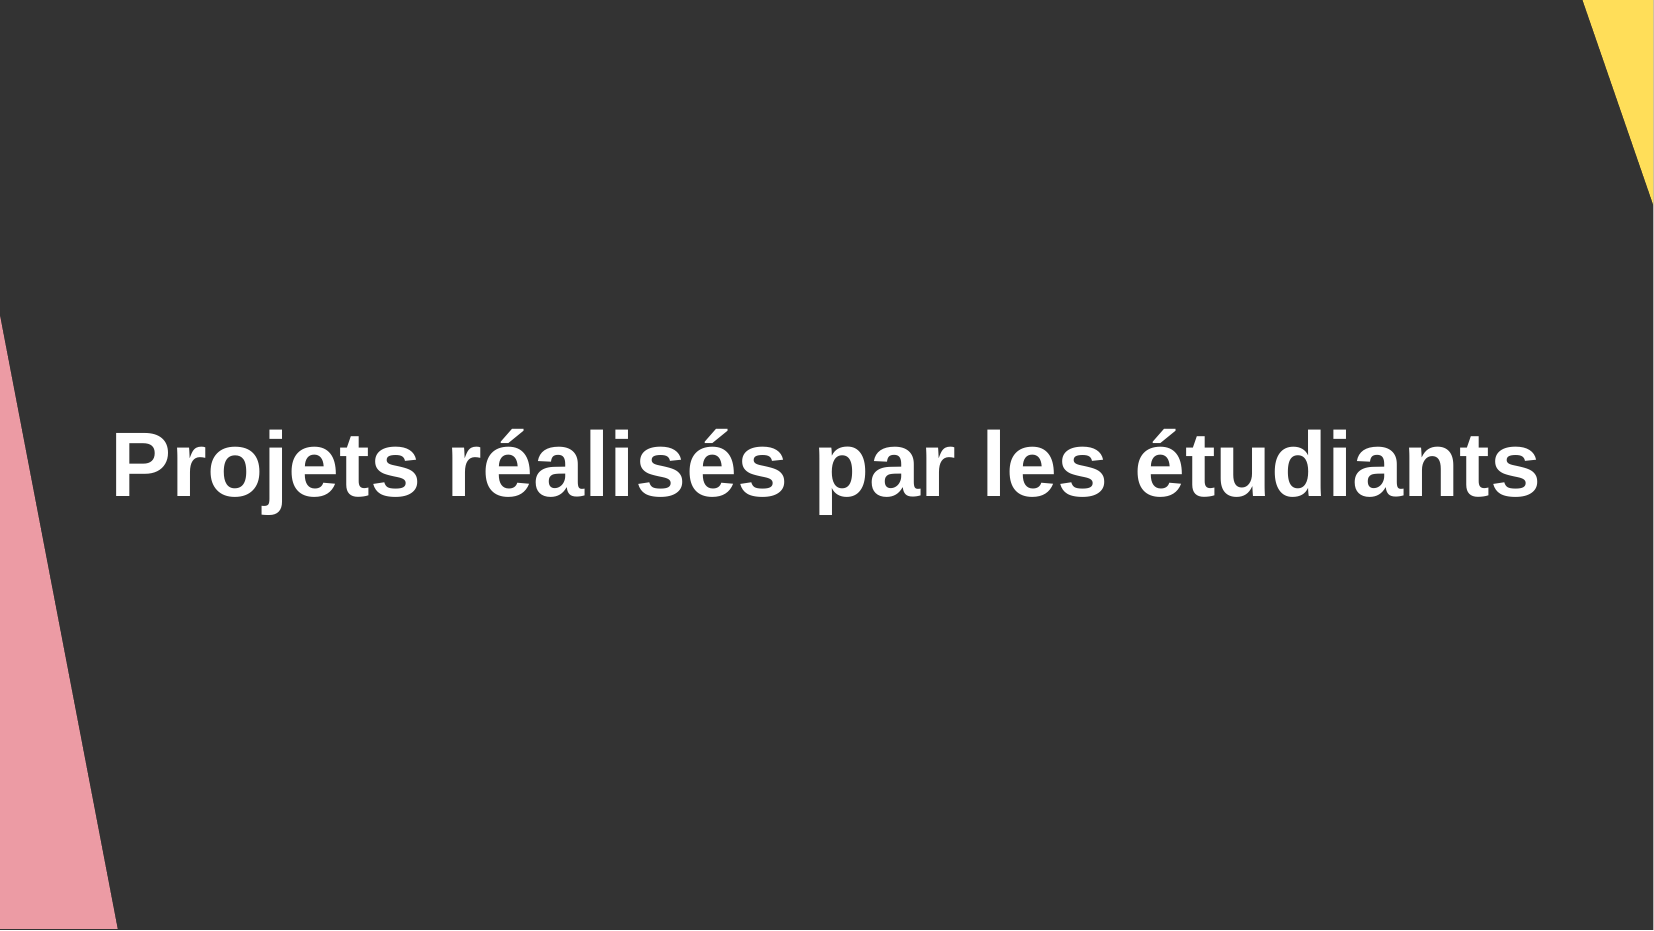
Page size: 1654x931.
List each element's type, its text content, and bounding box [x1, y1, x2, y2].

title Projets réalisés par les étudiants [82, 108, 1571, 822]
text_box [0, 315, 118, 929]
text_box [1582, 0, 1654, 207]
